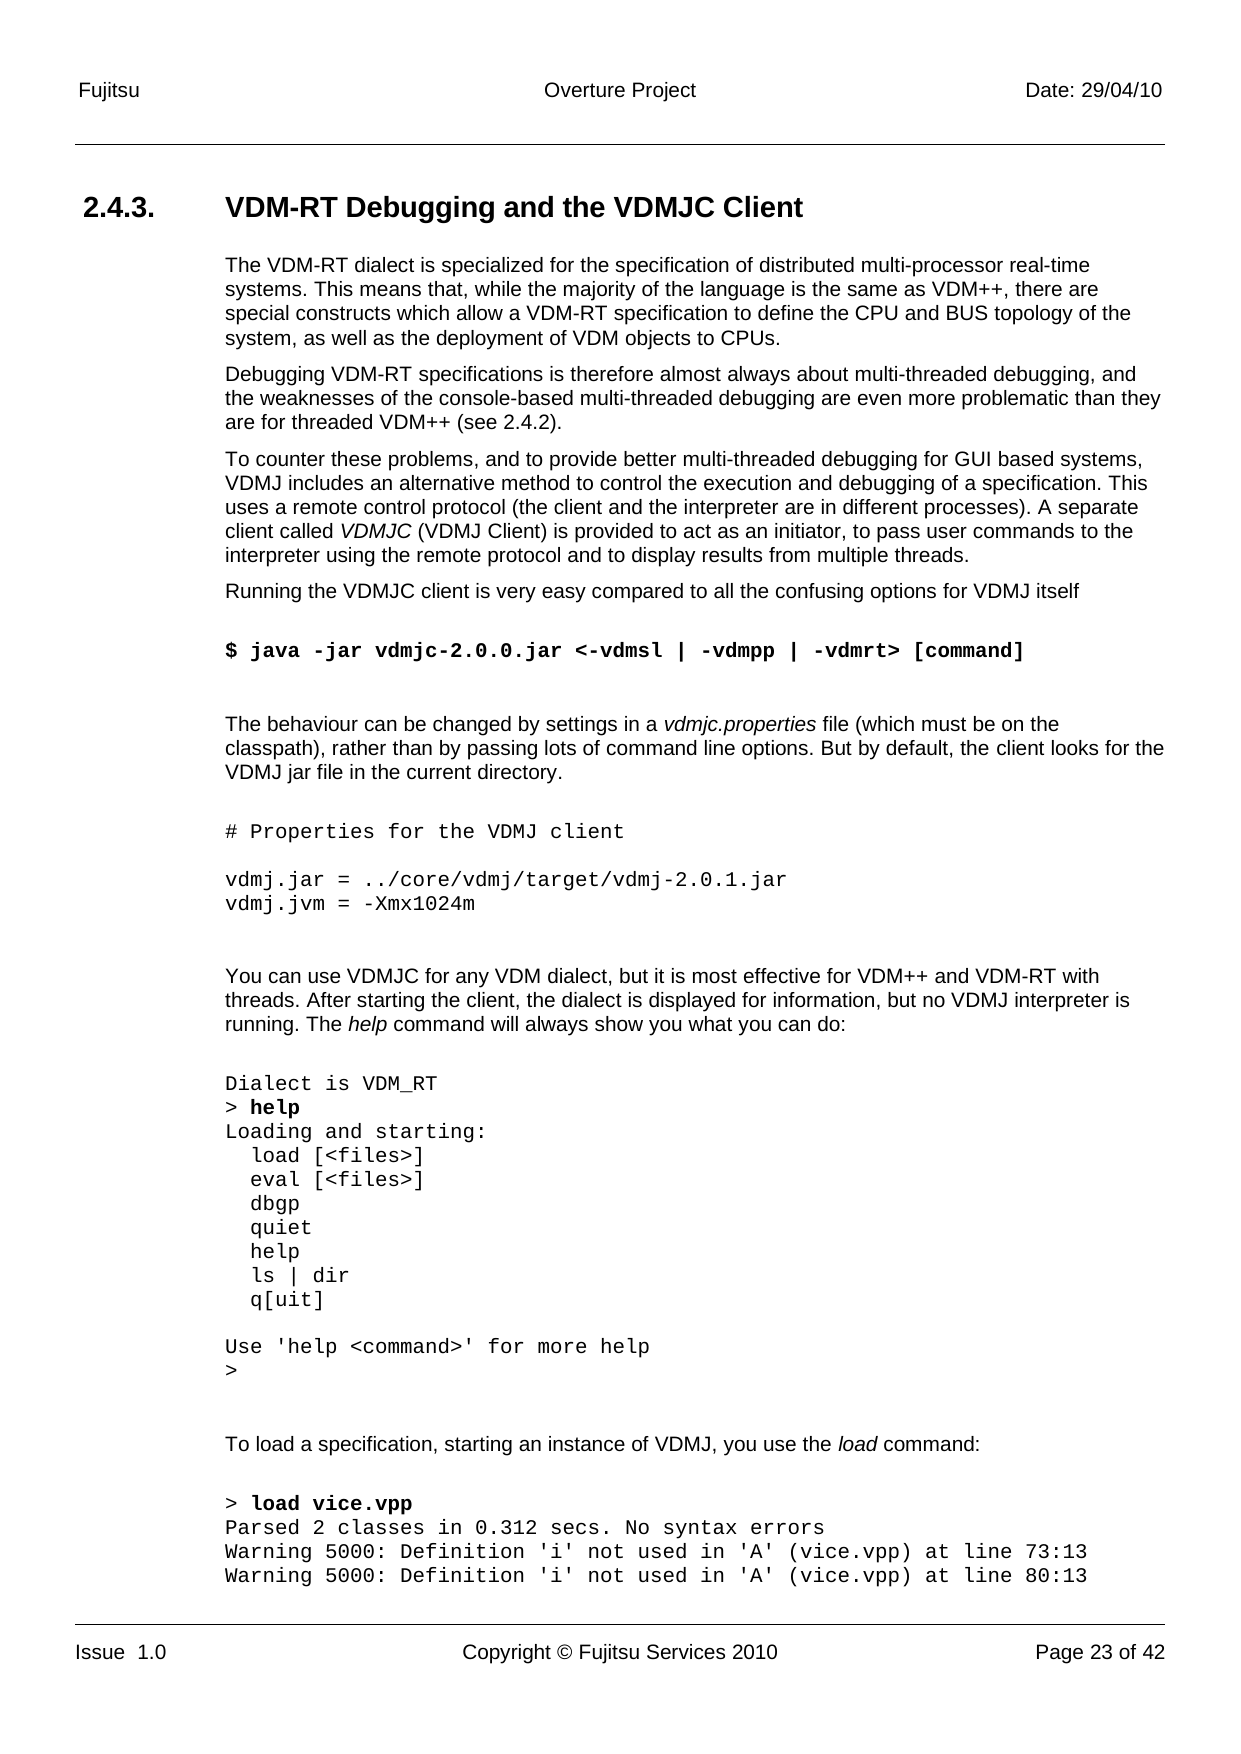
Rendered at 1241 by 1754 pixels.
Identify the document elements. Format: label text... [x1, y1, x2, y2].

text Parsed 2 classes in 0.312 secs. No syntax errors [225, 1517, 1165, 1541]
text Debugging VDM-RT specifications is therefore almost always about multi-threaded debugging, and the weaknesses of the console-based multi-threaded debugging are even more problematic than they are for threaded VDM++ (see 2.4.2). [225, 362, 1165, 434]
text > help [225, 1097, 1165, 1121]
text q[uit] [225, 1288, 1165, 1312]
text eval [<files>] [225, 1169, 1165, 1193]
text load [<files>] [225, 1145, 1165, 1169]
text Loading and starting: [225, 1121, 1165, 1145]
text Use 'help <command>' for more help [225, 1336, 1165, 1360]
text # Properties for the VDMJ client [225, 821, 1165, 844]
text You can use VDMJC for any VDM dialect, but it is most effective for VDM++ and VDM-RT with threads. After starting the client, the dialect is displayed for information, but no VDMJ interpreter is running. The help command will always show you what you can do: [225, 964, 1165, 1036]
text To load a specification, starting an instance of VDMJ, you use the load command: [225, 1432, 1165, 1456]
text vdmj.jar = ../core/vdmj/target/vdmj-2.0.1.jar [225, 868, 1165, 892]
text Running the VDMJC client is very easy compared to all the confusing options for VDMJ itself [225, 579, 1165, 603]
text $ java -jar vdmjc-2.0.0.jar <-vdmsl | -vdmpp | -vdmrt> [command] [225, 640, 1165, 664]
subtitle VDM-RT Debugging and the VDMJC Client [75, 190, 1165, 223]
text help [225, 1241, 1165, 1264]
text Warning 5000: Definition 'i' not used in 'A' (vice.vpp) at line 80:13 [225, 1565, 1165, 1589]
text > [225, 1360, 1165, 1384]
text > load vice.vpp [225, 1493, 1165, 1517]
text Warning 5000: Definition 'i' not used in 'A' (vice.vpp) at line 73:13 [225, 1541, 1165, 1565]
text ls | dir [225, 1264, 1165, 1288]
text Dialect is VDM_RT [225, 1073, 1165, 1097]
text The VDM-RT dialect is specialized for the specification of distributed multi-processor real-time systems. This means that, while the majority of the language is the same as VDM++, there are special constructs which allow a VDM-RT specification to define the CPU and BUS topology of the system, as well as the deployment of VDM objects to CPUs. [225, 253, 1165, 349]
text vdmj.jvm = -Xmx1024m [225, 892, 1165, 916]
text quiet [225, 1217, 1165, 1241]
text dbgp [225, 1193, 1165, 1217]
text To counter these problems, and to provide better multi-threaded debugging for GUI based systems, VDMJ includes an alternative method to control the execution and debugging of a specification. This uses a remote control protocol (the client and the interpreter are in different processes). A separate client called VDMJC (VDMJ Client) is provided to act as an initiator, to pass user commands to the interpreter using the remote protocol and to display results from multiple threads. [225, 447, 1165, 567]
text The behaviour can be changed by settings in a vdmjc.properties file (which must be on the classpath), rather than by passing lots of command line options. But by default, the client looks for the VDMJ jar file in the current directory. [225, 712, 1165, 784]
